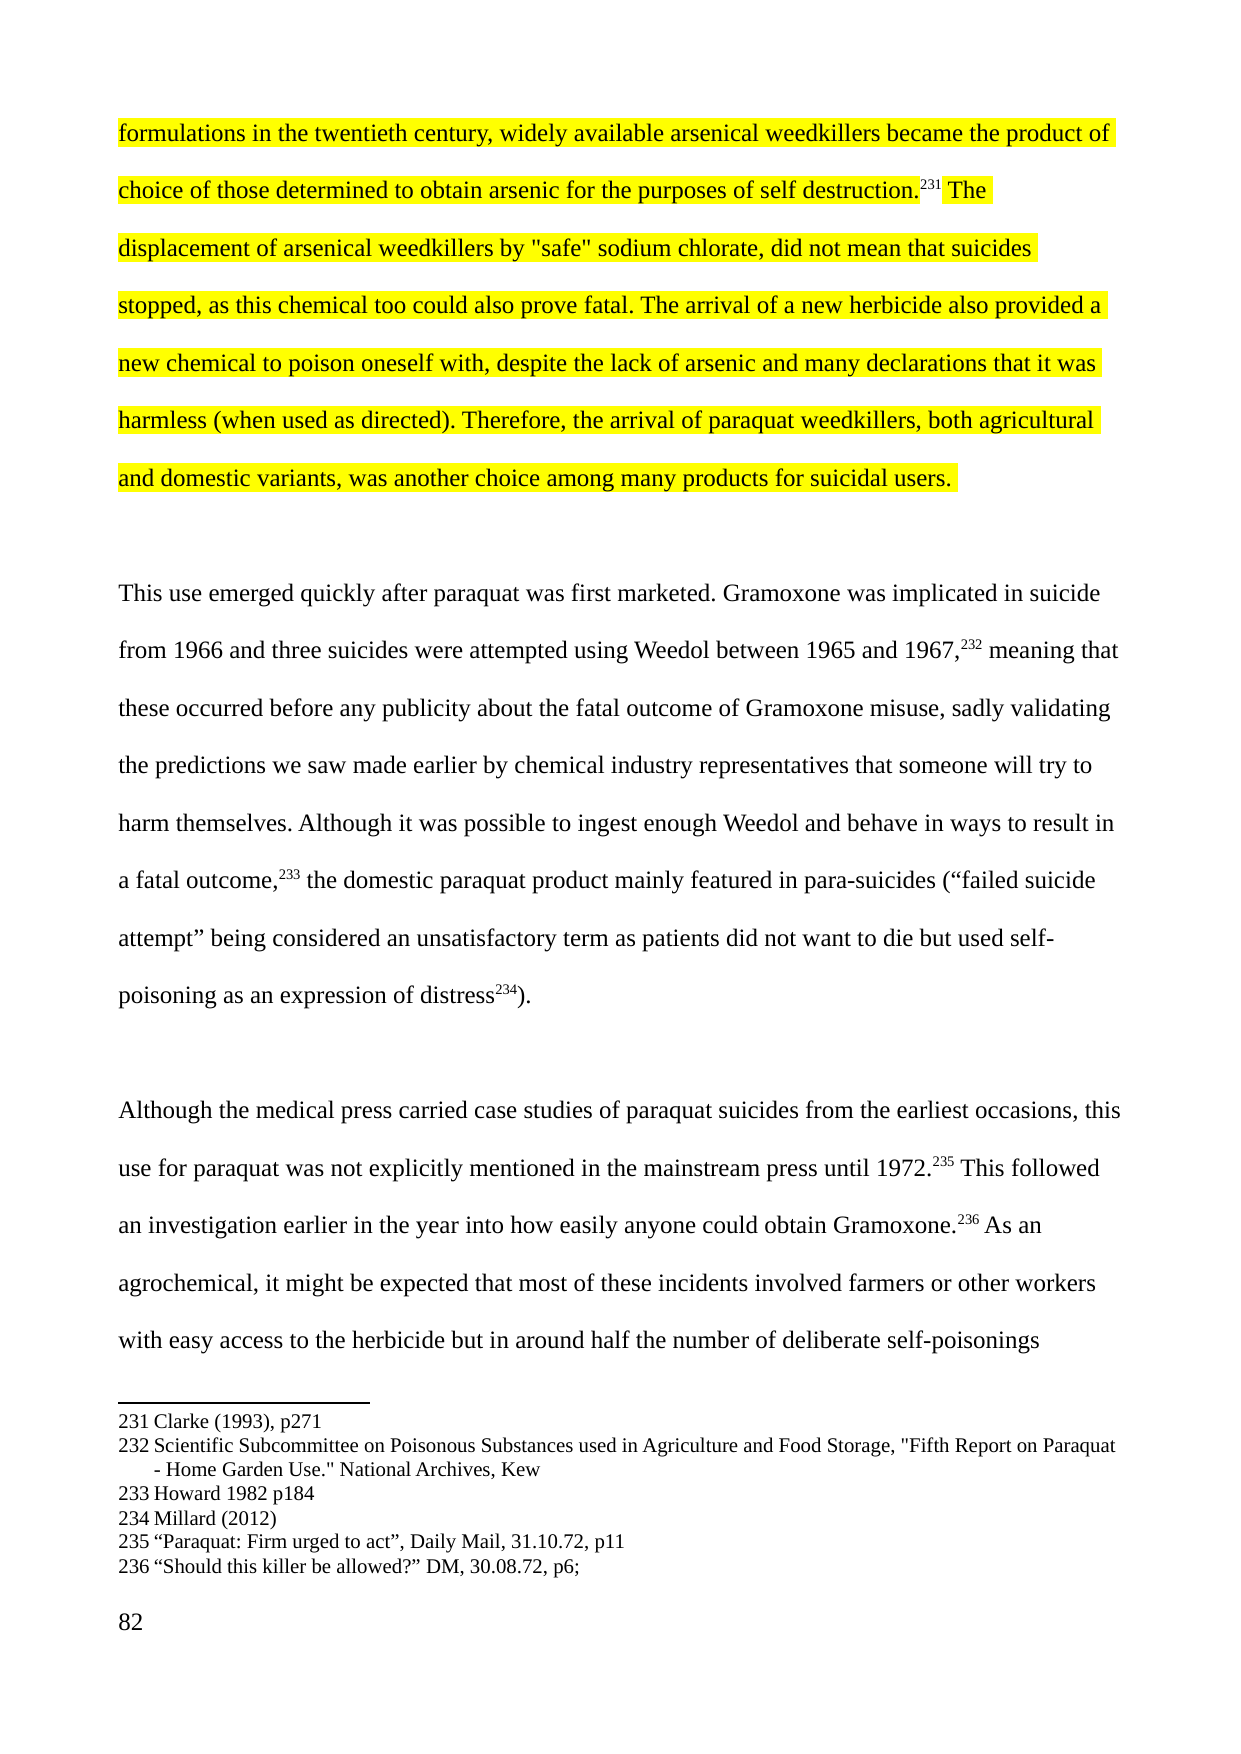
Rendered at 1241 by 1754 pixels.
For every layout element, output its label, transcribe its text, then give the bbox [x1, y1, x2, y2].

text Although the medical press carried case studies of paraquat suicides from the earliest occasions, this use for paraquat was not explicitly mentioned in the mainstream press until 1972. This followed an investigation earlier in the year into how easily anyone could obtain Gramoxone. As an agrochemical, it might be expected that most of these incidents involved farmers or other workers with easy access to the herbicide but in around half the number of deliberate self-poisonings [118, 1096, 1122, 1354]
text “Paraquat: Firm urged to act”, Daily Mail, 31.10.72, p11 [118, 1529, 1122, 1553]
text formulations in the twentieth century, widely available arsenical weedkillers became the product of choice of those determined to obtain arsenic for the purposes of self destruction. The displacement of arsenical weedkillers by "safe" sodium chlorate, did not mean that suicides stopped, as this chemical too could also prove fatal. The arrival of a new herbicide also provided a new chemical to poison oneself with, despite the lack of arsenic and many declarations that it was harmless (when used as directed). Therefore, the arrival of paraquat weedkillers, both agricultural and domestic variants, was another choice among many products for suicidal users. [118, 118, 1122, 492]
text Howard 1982 p184 [118, 1481, 1122, 1505]
text Scientific Subcommittee on Poisonous Substances used in Agriculture and Food Storage, "Fifth Report on Paraquat - Home Garden Use." National Archives, Kew [118, 1433, 1122, 1481]
text “Should this killer be allowed?” DM, 30.08.72, p6; [118, 1553, 1122, 1578]
text Clarke (1993), p271 [118, 1409, 1122, 1433]
text This use emerged quickly after paraquat was first marketed. Gramoxone was implicated in suicide from 1966 and three suicides were attempted using Weedol between 1965 and 1967, meaning that these occurred before any publicity about the fatal outcome of Gramoxone misuse, sadly validating the predictions we saw made earlier by chemical industry representatives that someone will try to harm themselves. Although it was possible to ingest enough Weedol and behave in ways to result in a fatal outcome, the domestic paraquat product mainly featured in para-suicides (“failed suicide attempt” being considered an unsatisfactory term as patients did not want to die but used self-poisoning as an expression of distress). [118, 578, 1122, 1009]
text Millard (2012) [118, 1505, 1122, 1529]
